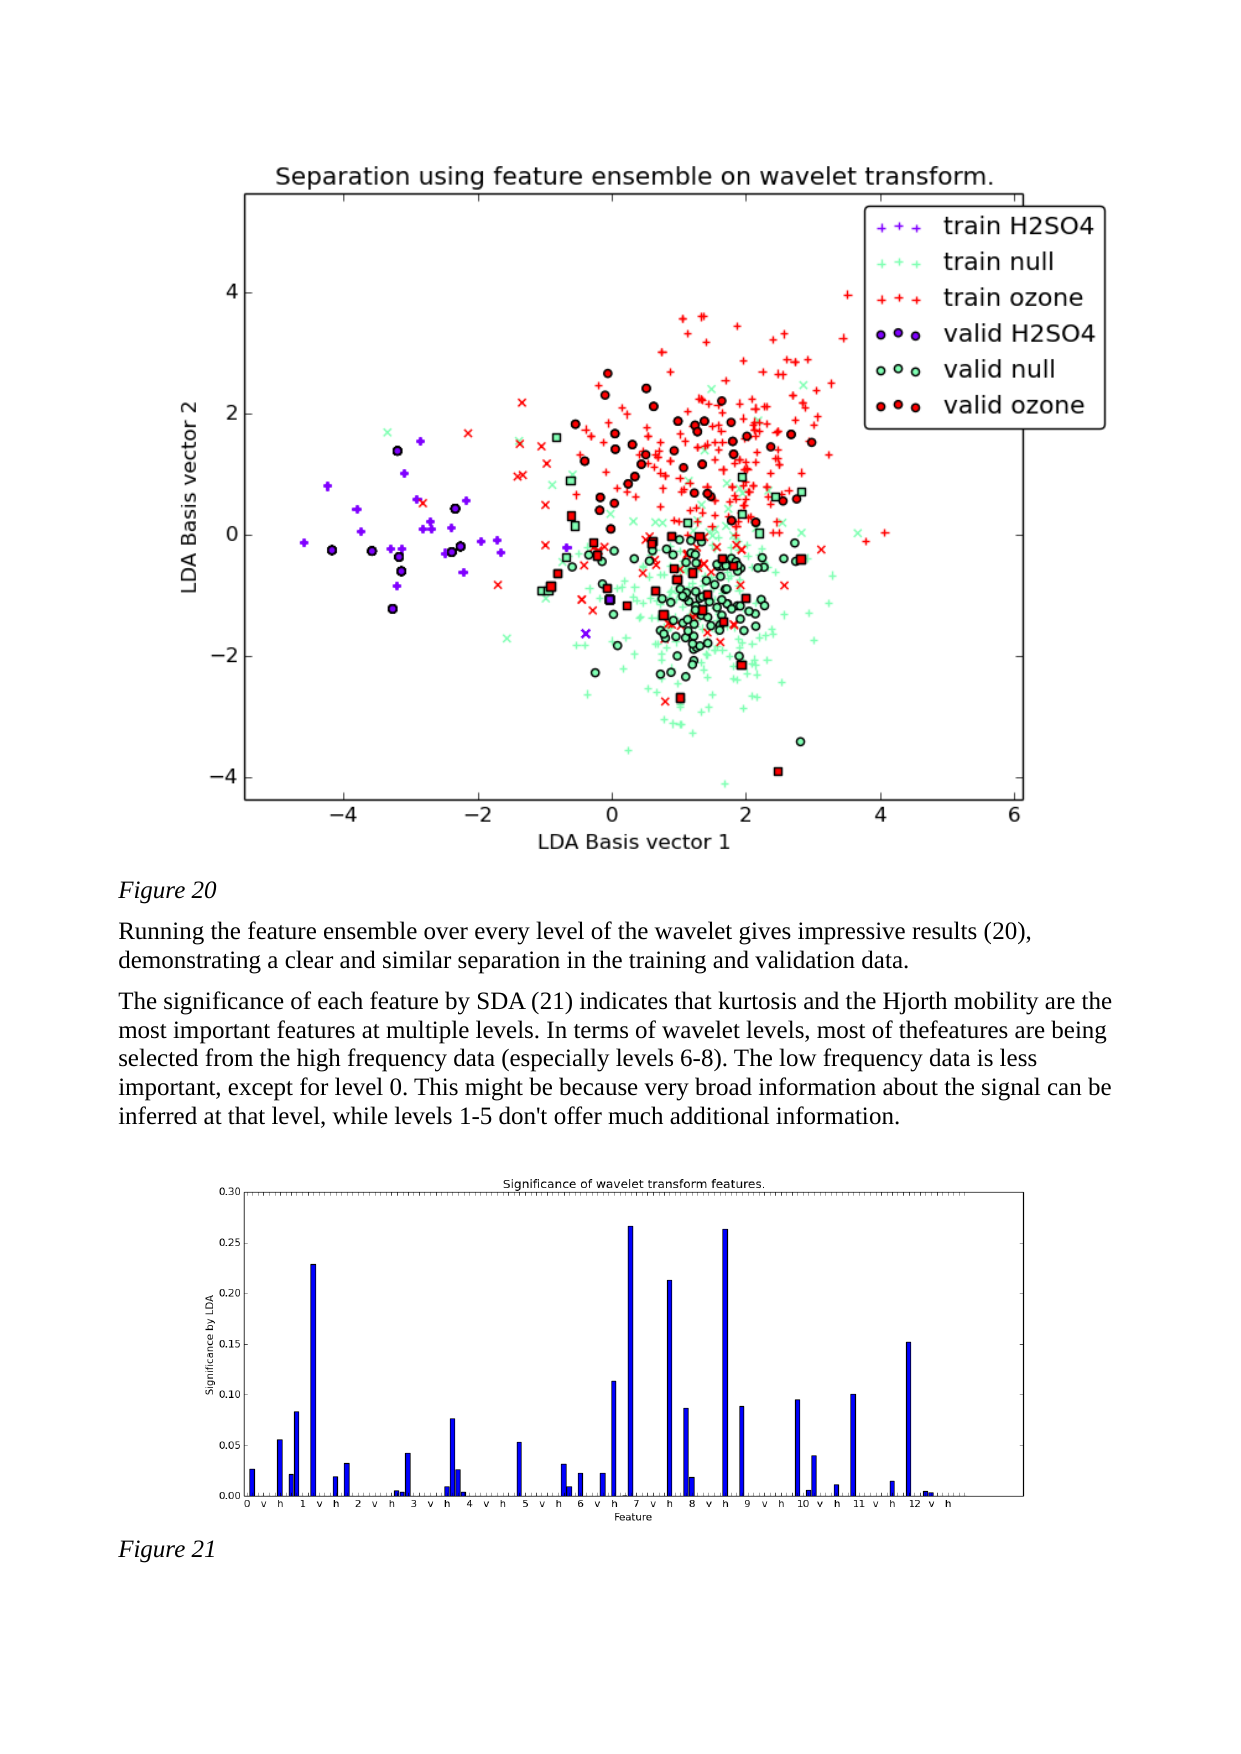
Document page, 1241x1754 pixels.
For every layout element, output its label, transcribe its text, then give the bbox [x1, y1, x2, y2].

text Figure 20 [118, 875, 1122, 903]
picture [118, 1154, 1123, 1534]
text The significance of each feature by SDA (21) indicates that kurtosis and the Hjorth mobility are the most important features at multiple levels. In terms of wavelet levels, most of thefeatures are being selected from the high frequency data (especially levels 6-8). The low frequency data is less important, except for level 0. This might be because very broad information about the signal can be inferred at that level, while levels 1-5 don't offer much additional information. [118, 986, 1122, 1130]
text Running the feature ensemble over every level of the wavelet gives impressive results (20), demonstrating a clear and similar separation in the training and validation data. [118, 916, 1122, 973]
text Figure 21 [118, 1534, 1122, 1563]
picture [118, 118, 1123, 875]
